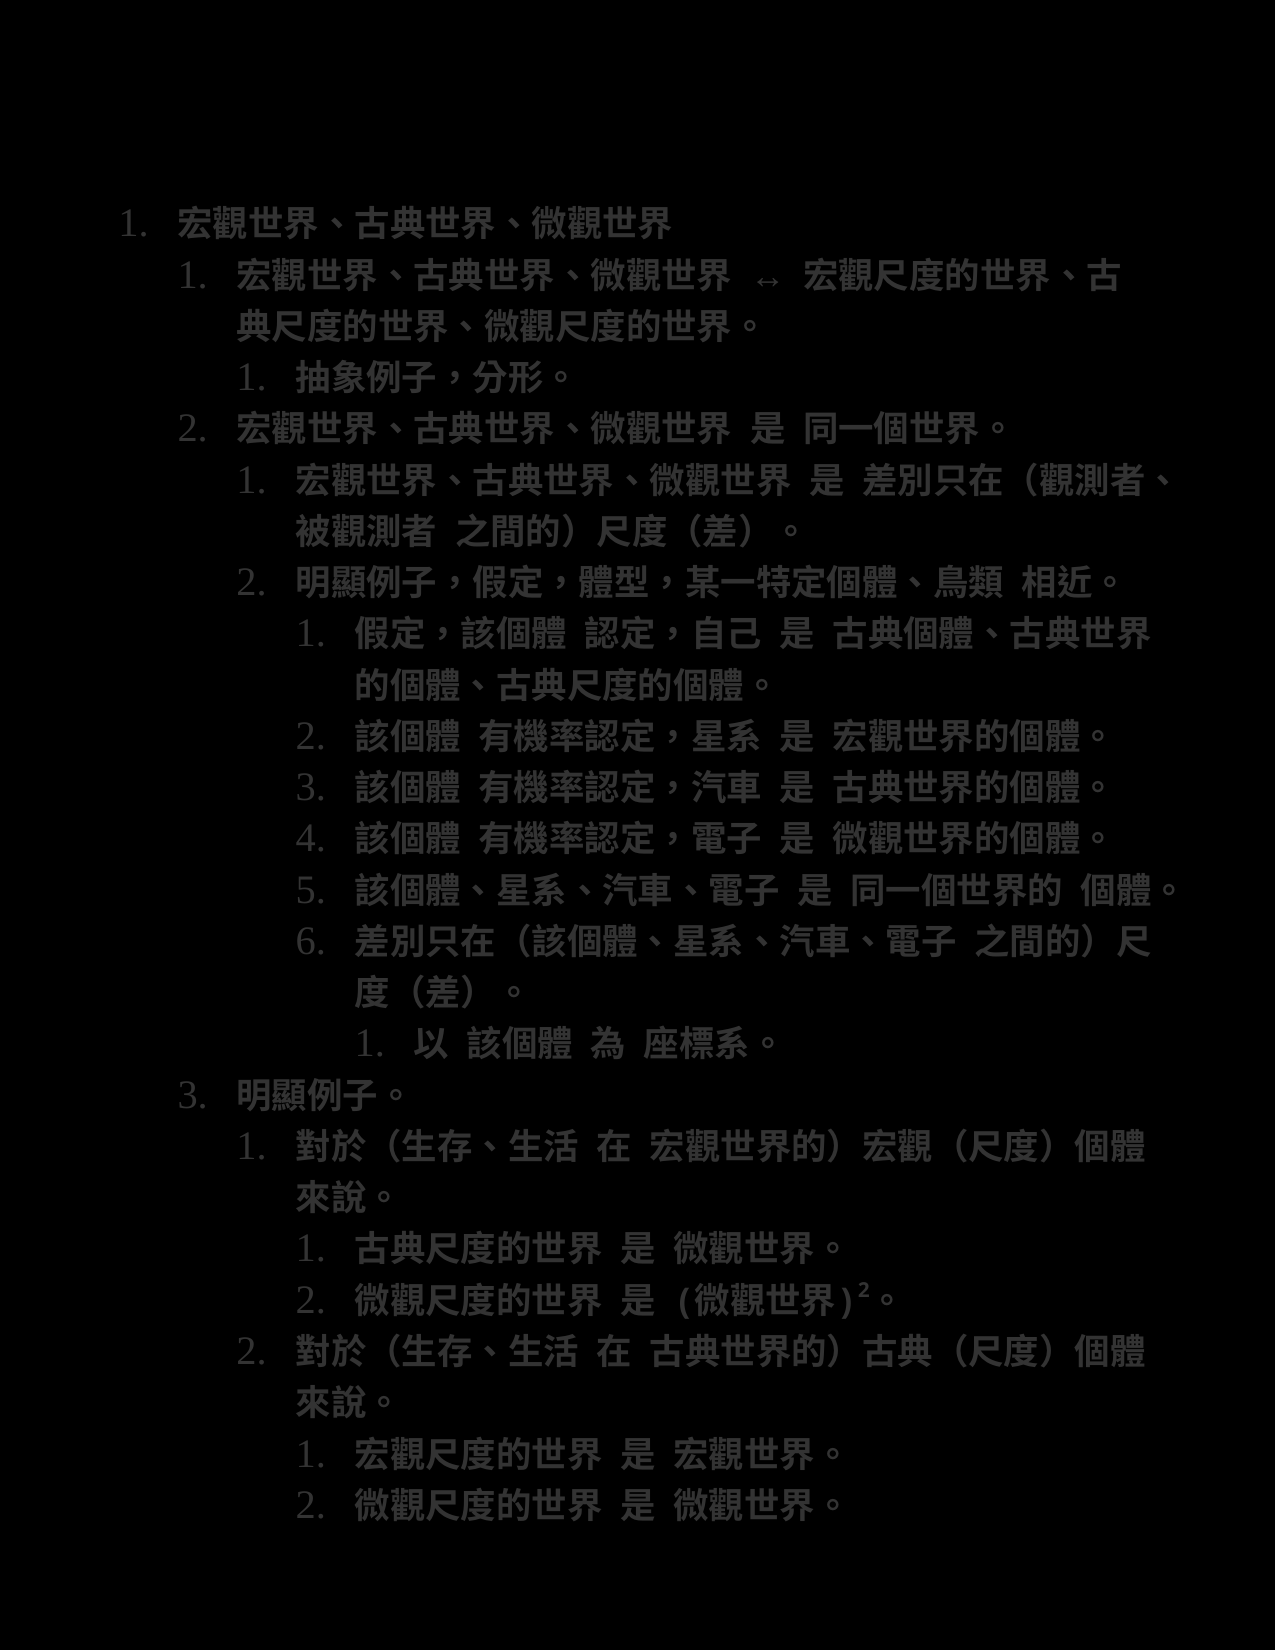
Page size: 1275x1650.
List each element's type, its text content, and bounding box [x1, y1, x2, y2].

list 微觀尺度的世界 是 (微觀世界)2。 [295, 1272, 1157, 1323]
list 以 該個體 為 座標系。 [354, 1016, 1157, 1067]
list 宏觀尺度的世界 是 宏觀世界。 [295, 1426, 1157, 1477]
list 該個體 有機率認定，汽車 是 古典世界的個體。 [295, 759, 1157, 811]
list 微觀尺度的世界 是 微觀世界。 [295, 1477, 1157, 1528]
list 該個體、星系、汽車、電子 是 同一個世界的 個體。 [295, 862, 1157, 913]
list 該個體 有機率認定，星系 是 宏觀世界的個體。 [295, 708, 1157, 759]
list 宏觀世界、古典世界、微觀世界 是 差別只在（觀測者、被觀測者 之間的）尺度（差）。 [236, 452, 1157, 554]
list 明顯例子，假定，體型，某一特定個體、鳥類 相近。 [236, 554, 1157, 606]
list 明顯例子。 [177, 1067, 1157, 1118]
list 抽象例子，分形。 [236, 349, 1157, 401]
list 宏觀世界、古典世界、微觀世界 是 同一個世界。 [177, 401, 1157, 452]
list 對於（生存、生活 在 宏觀世界的）宏觀（尺度）個體 來說。 [236, 1118, 1157, 1221]
list 該個體 有機率認定，電子 是 微觀世界的個體。 [295, 811, 1157, 862]
list 宏觀世界、古典世界、微觀世界 ↔ 宏觀尺度的世界、古典尺度的世界、微觀尺度的世界。 [177, 247, 1157, 349]
list 宏觀世界、古典世界、微觀世界 [118, 196, 1157, 247]
list 差別只在（該個體、星系、汽車、電子 之間的）尺度（差）。 [295, 913, 1157, 1016]
list 古典尺度的世界 是 微觀世界。 [295, 1221, 1157, 1272]
list 對於（生存、生活 在 古典世界的）古典（尺度）個體 來說。 [236, 1323, 1157, 1426]
list 假定，該個體 認定，自己 是 古典個體、古典世界的個體、古典尺度的個體。 [295, 606, 1157, 708]
